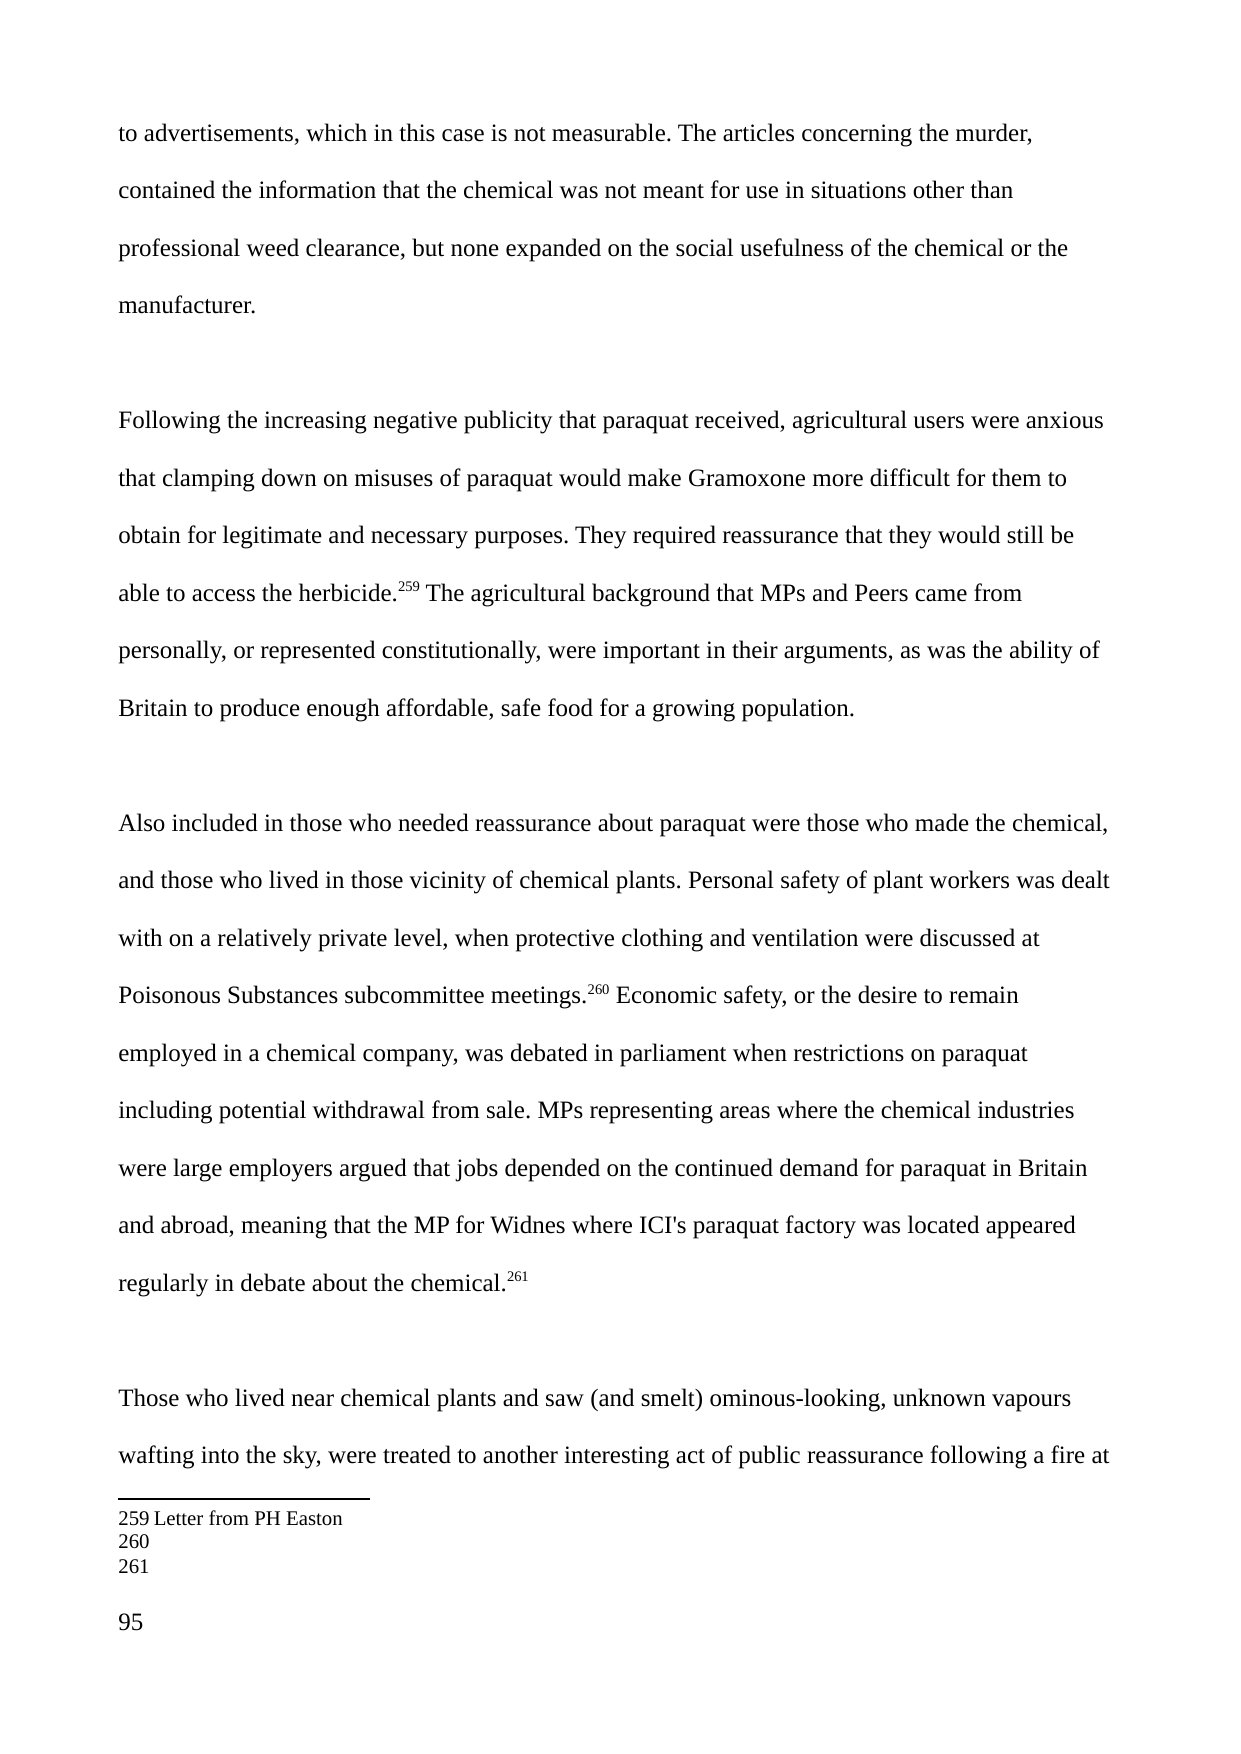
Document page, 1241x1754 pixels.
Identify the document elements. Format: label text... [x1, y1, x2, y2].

text to advertisements, which in this case is not measurable. The articles concerning the murder, contained the information that the chemical was not meant for use in situations other than professional weed clearance, but none expanded on the social usefulness of the chemical or the manufacturer. [118, 118, 1122, 319]
text Letter from PH Easton [118, 1505, 1122, 1529]
text Those who lived near chemical plants and saw (and smelt) ominous-looking, unknown vapours wafting into the sky, were treated to another interesting act of public reassurance following a fire at [118, 1383, 1122, 1469]
text Also included in those who needed reassurance about paraquat were those who made the chemical, and those who lived in those vicinity of chemical plants. Personal safety of plant workers was dealt with on a relatively private level, when protective clothing and ventilation were discussed at Poisonous Substances subcommittee meetings. Economic safety, or the desire to remain employed in a chemical company, was debated in parliament when restrictions on paraquat including potential withdrawal from sale. MPs representing areas where the chemical industries were large employers argued that jobs depended on the continued demand for paraquat in Britain and abroad, meaning that the MP for Widnes where ICI's paraquat factory was located appeared regularly in debate about the chemical. [118, 808, 1122, 1297]
text Following the increasing negative publicity that paraquat received, agricultural users were anxious that clamping down on misuses of paraquat would make Gramoxone more difficult for them to obtain for legitimate and necessary purposes. They required reassurance that they would still be able to access the herbicide. The agricultural background that MPs and Peers came from personally, or represented constitutionally, were important in their arguments, as was the ability of Britain to produce enough affordable, safe food for a growing population. [118, 406, 1122, 722]
